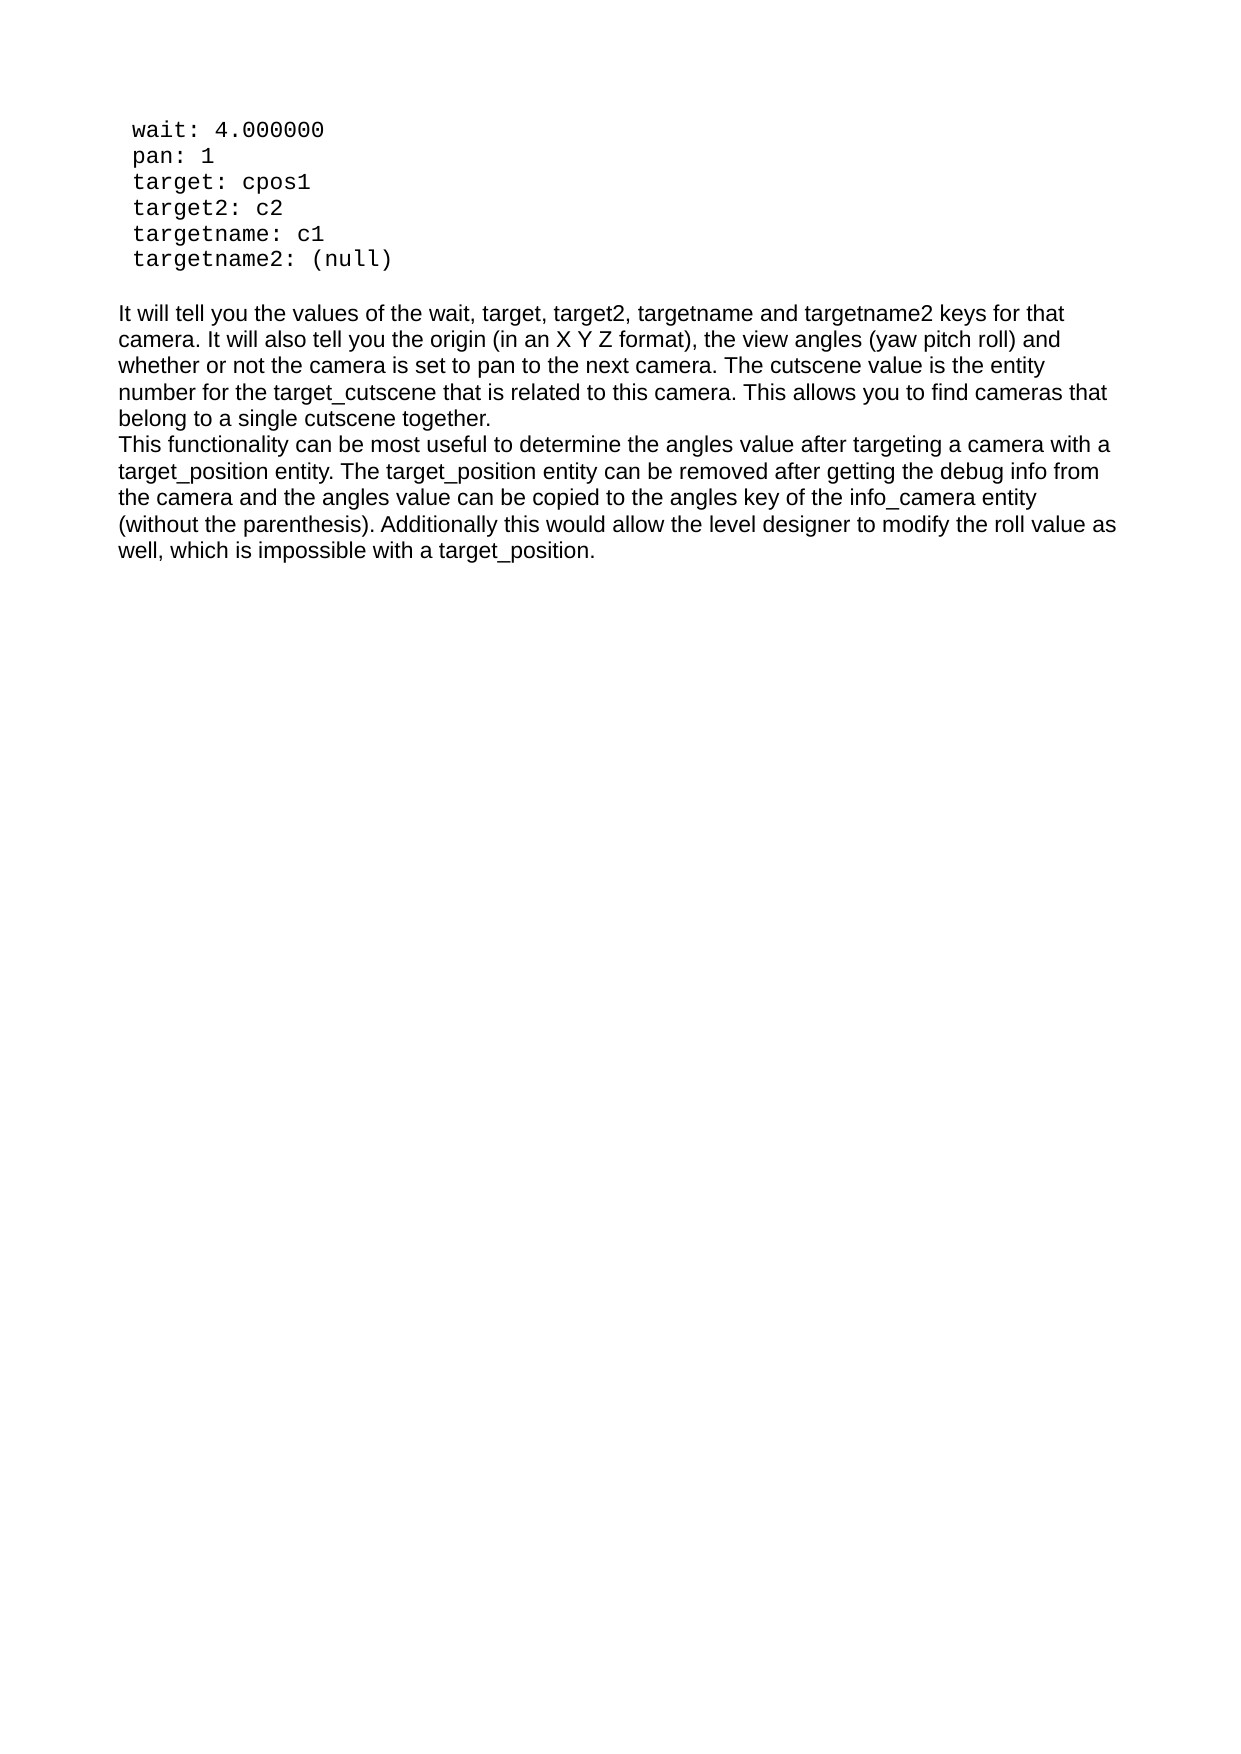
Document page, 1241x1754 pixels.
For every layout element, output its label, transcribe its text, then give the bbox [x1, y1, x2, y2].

text This functionality can be most useful to determine the angles value after targeting a camera with a target_position entity. The target_position entity can be removed after getting the debug info from the camera and the angles value can be copied to the angles key of the info_camera entity (without the parenthesis). Additionally this would allow the level designer to modify the roll value as well, which is impossible with a target_position. [118, 431, 1122, 563]
text wait: 4.000000 pan: 1 target: cpos1 target2: c2 targetname: c1 targetname2: (null) [118, 118, 1122, 274]
text It will tell you the values of the wait, target, target2, targetname and targetname2 keys for that camera. It will also tell you the origin (in an X Y Z format), the view angles (yaw pitch roll) and whether or not the camera is set to pan to the next camera. The cutscene value is the entity number for the target_cutscene that is related to this camera. This allows you to find cameras that belong to a single cutscene together. [118, 300, 1122, 431]
